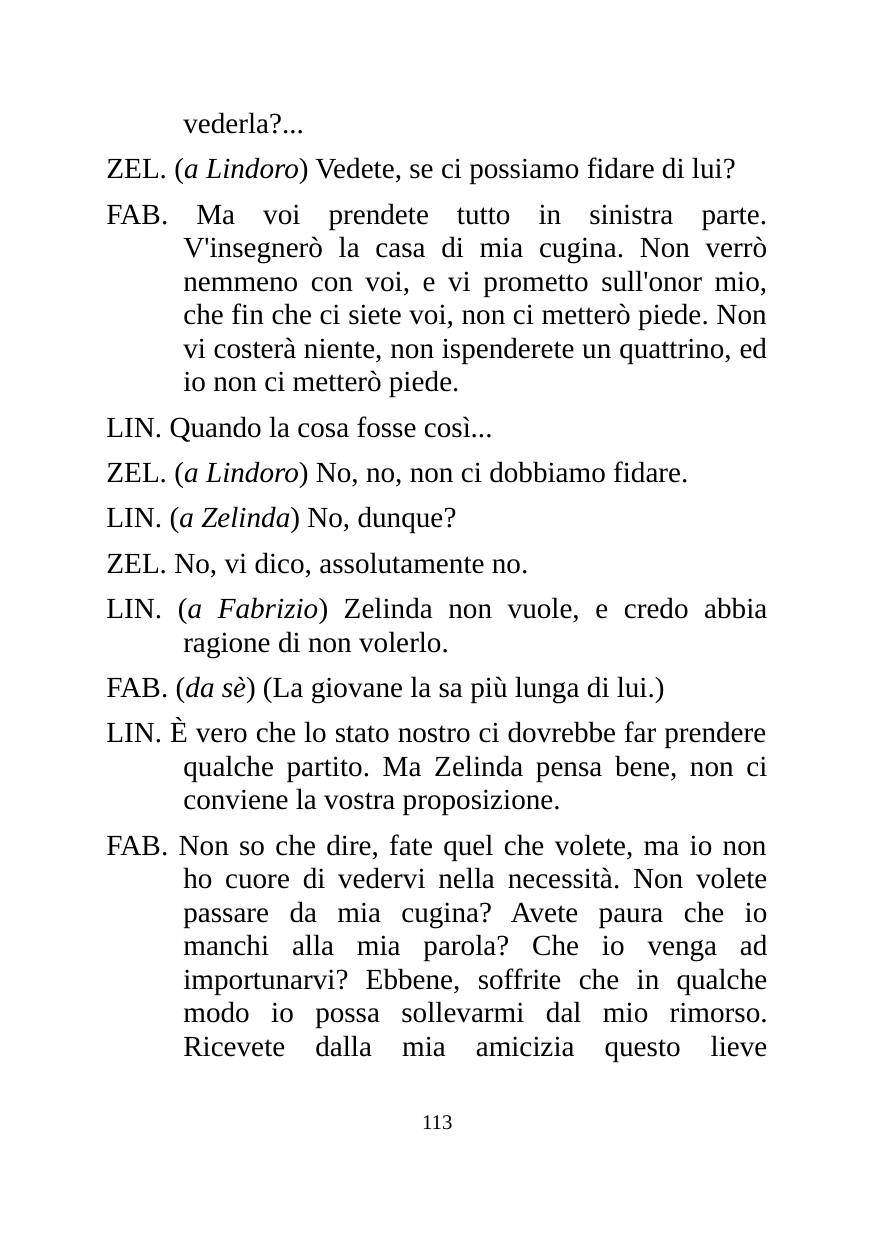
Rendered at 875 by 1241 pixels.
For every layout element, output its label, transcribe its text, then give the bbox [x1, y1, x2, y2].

text LIN. (a Zelinda) No, dunque? [106, 501, 768, 534]
text LIN. È vero che lo stato nostro ci dovrebbe far prendere qualche partito. Ma Zelinda pensa bene, non ci conviene la vostra proposizione. [106, 715, 768, 816]
text ZEL. No, vi dico, assolutamente no. [106, 546, 768, 579]
text FAB. Ma voi prendete tutto in sinistra parte. V'insegnerò la casa di mia cugina. Non verrò nemmeno con voi, e vi prometto sull'onor mio, che fin che ci siete voi, non ci metterò piede. Non vi costerà niente, non ispenderete un quattrino, ed io non ci metterò piede. [106, 197, 768, 398]
text LIN. Quando la cosa fosse così... [106, 410, 768, 443]
text ZEL. (a Lindoro) Vedete, se ci possiamo fidare di lui? [106, 152, 768, 185]
text vederla?... [106, 106, 768, 140]
text FAB. (da sè) (La giovane la sa più lunga di lui.) [106, 670, 768, 703]
text ZEL. (a Lindoro) No, no, non ci dobbiamo fidare. [106, 455, 768, 489]
text LIN. (a Fabrizio) Zelinda non vuole, e credo abbia ragione di non volerlo. [106, 591, 768, 658]
text FAB. Non so che dire, fate quel che volete, ma io non ho cuore di vedervi nella necessità. Non volete passare da mia cugina? Avete paura che io manchi alla mia parola? Che io venga ad importunarvi? Ebbene, soffrite che in qualche modo io possa sollevarmi dal mio rimorso. Ricevete dalla mia amicizia questo lieve [106, 828, 768, 1062]
